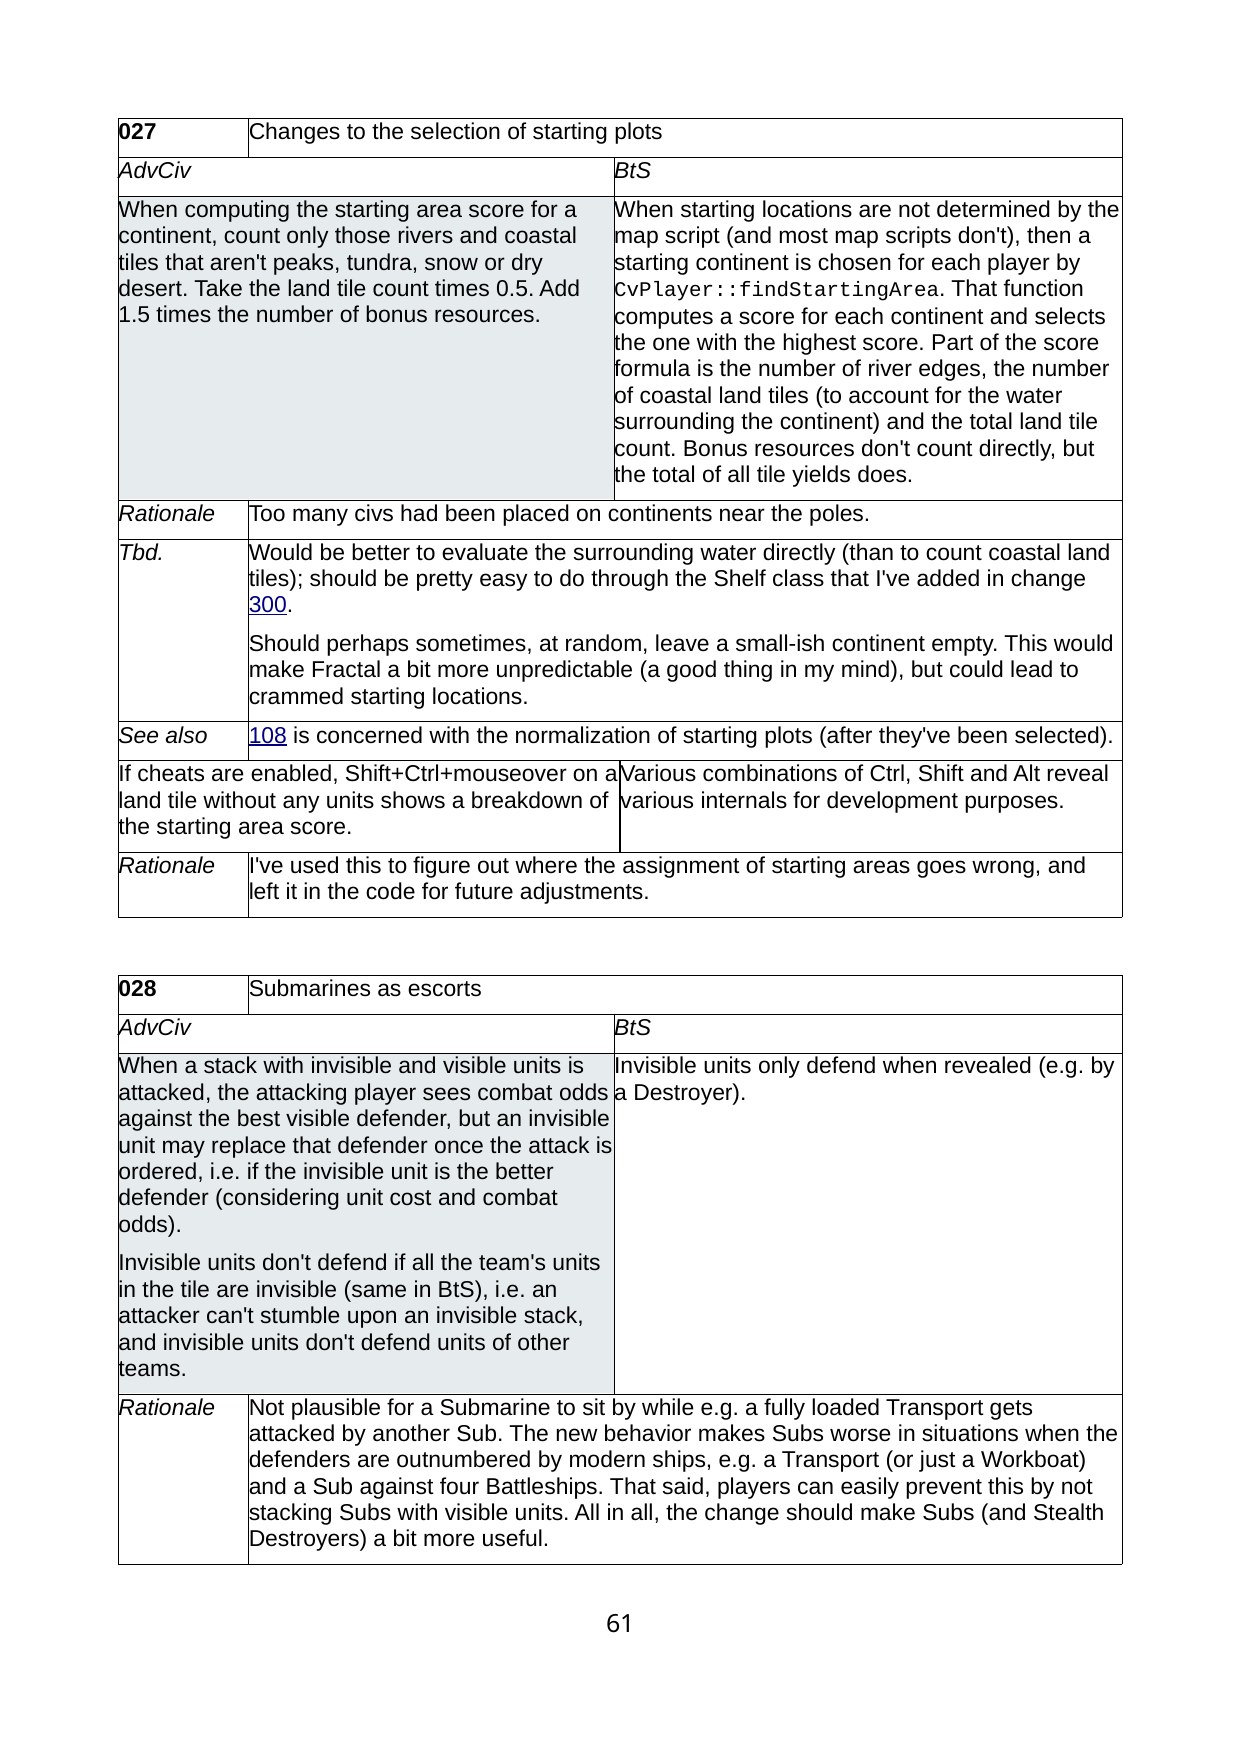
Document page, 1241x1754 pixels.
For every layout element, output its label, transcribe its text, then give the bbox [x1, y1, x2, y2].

table_cell Various combinations of Ctrl, Shift and Alt reveal various internals for development purposes. [621, 761, 1122, 852]
table_cell AdvCiv [119, 158, 614, 196]
table_header 027 [119, 119, 248, 157]
table_header 028 [119, 976, 248, 1013]
table_cell When computing the starting area score for a continent, count only those rivers and coastal tiles that aren't peaks, tundra, snow or dry desert. Take the land tile count times 0.5. Add 1.5 times the number of bonus resources. [119, 197, 614, 499]
table_cell I've used this to figure out where the assignment of starting areas goes wrong, and left it in the code for future adjustments. [249, 853, 1122, 917]
table_cell Not plausible for a Submarine to sit by while e.g. a fully loaded Transport gets attacked by another Sub. The new behavior makes Subs worse in situations when the defenders are outnumbered by modern ships, e.g. a Transport (or just a Workboat) and a Sub against four Battleships. That said, players can easily prevent this by not stacking Subs with visible units. All in all, the change should make Subs (and Stealth Destroyers) a bit more useful. [249, 1395, 1122, 1564]
table_cell AdvCiv [119, 1015, 614, 1052]
table_cell If cheats are enabled, Shift+Ctrl+mouseover on a land tile without any units shows a breakdown of the starting area score. [119, 761, 619, 852]
table_cell Rationale [119, 853, 248, 917]
table_header Submarines as escorts [249, 976, 1122, 1013]
table_cell Rationale [119, 1395, 248, 1564]
table_cell Tbd. [119, 540, 248, 721]
table_cell Too many civs had been placed on continents near the poles. [249, 501, 1122, 538]
table_cell When a stack with invisible and visible units is attacked, the attacking player sees combat odds against the best visible defender, but an invisible unit may replace that defender once the attack is ordered, i.e. if the invisible unit is the better defender (considering unit cost and combat odds). Invisible units don't defend if all the team's units in the tile are invisible (same in BtS), i.e. an attacker can't stumble upon an invisible stack, and invisible units don't defend units of other teams. [119, 1054, 614, 1393]
table_cell Invisible units only defend when revealed (e.g. by a Destroyer). [615, 1054, 1122, 1393]
table_cell Would be better to evaluate the surrounding water directly (than to count coastal land tiles); should be pretty easy to do through the Shelf class that I've added in change 300. Should perhaps sometimes, at random, leave a small-ish continent empty. This would make Fractal a bit more unpredictable (a good thing in my mind), but could lead to crammed starting locations. [249, 540, 1122, 721]
table_cell BtS [615, 158, 1122, 196]
table_cell When starting locations are not determined by the map script (and most map scripts don't), then a starting continent is chosen for each player by CvPlayer::findStartingArea. That function computes a score for each continent and selects the one with the highest score. Part of the score formula is the number of river edges, the number of coastal land tiles (to account for the water surrounding the continent) and the total land tile count. Bonus resources don't count directly, but the total of all tile yields does. [615, 197, 1122, 499]
table_cell 108 is concerned with the normalization of starting plots (after they've been selected). [249, 722, 1122, 760]
table_cell See also [119, 722, 248, 760]
table_header Changes to the selection of starting plots [249, 119, 1122, 157]
table_cell Rationale [119, 501, 248, 538]
table_cell BtS [615, 1015, 1122, 1052]
